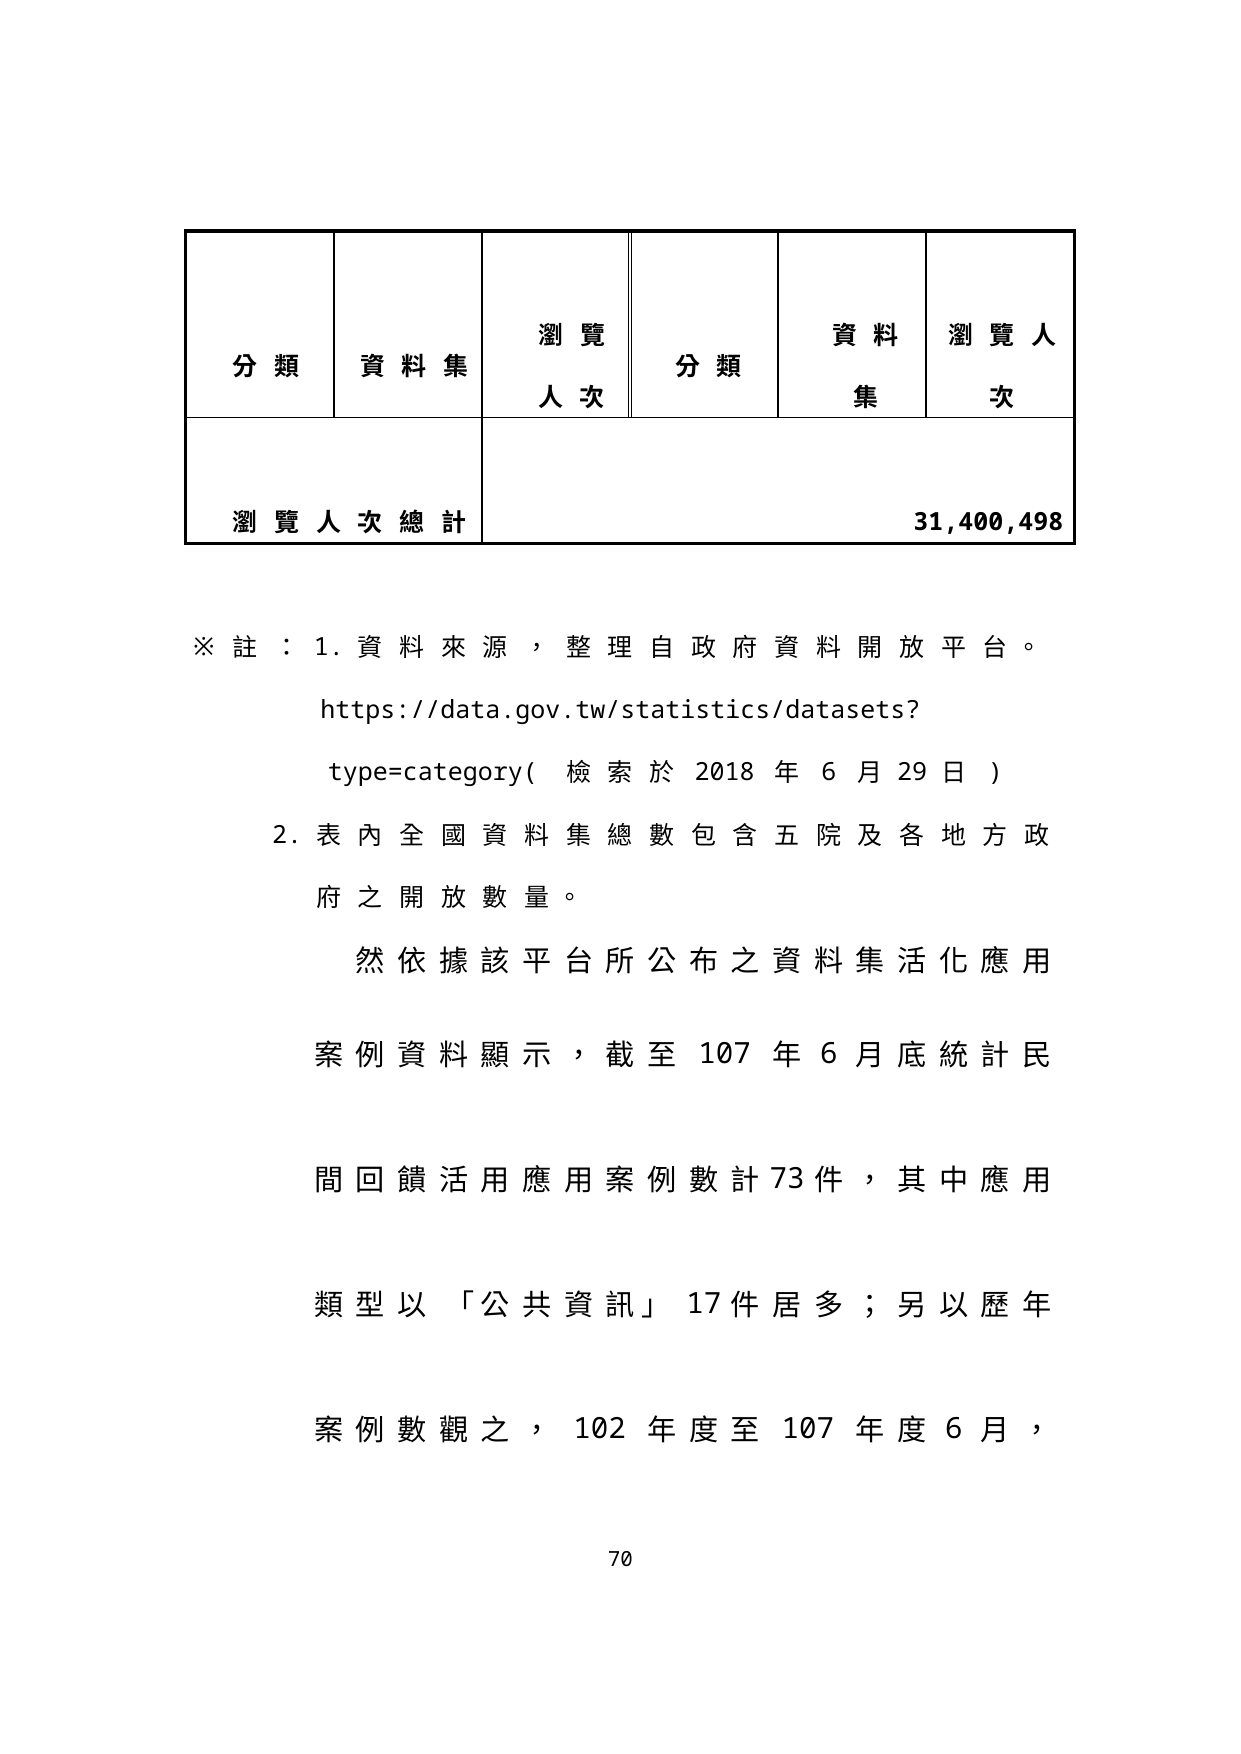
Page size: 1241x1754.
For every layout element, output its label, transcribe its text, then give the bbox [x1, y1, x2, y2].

table_cell 31,400,498 [483, 418, 1073, 542]
text 然依據該平台所公布之資料集活化應用案例資料顯示，截至107年6月底統計民間回饋活用應用案例數計73件，其中應用類型以「公共資訊」17件居多；另以歷年案例數觀之，102年度至107年度6月， [271, 917, 1058, 1479]
text ※註：1.資料來源，整理自政府資料開放平台。https://data.gov.tw/statistics/datasets?type=category(檢索於2018年6月29日) [177, 604, 1064, 792]
text 2.表內全國資料集總數包含五院及各地方政府之開放數量。 [253, 792, 1064, 917]
table_header 分類 [632, 233, 777, 417]
table_header 資料集 [335, 233, 481, 417]
table_cell 瀏覽人次總計 [187, 418, 481, 542]
table_header 瀏覽人次 [483, 233, 628, 417]
table_header 資料集 [779, 233, 925, 417]
table_header 瀏覽人次 [927, 233, 1073, 417]
table_header 分類 [187, 233, 333, 417]
